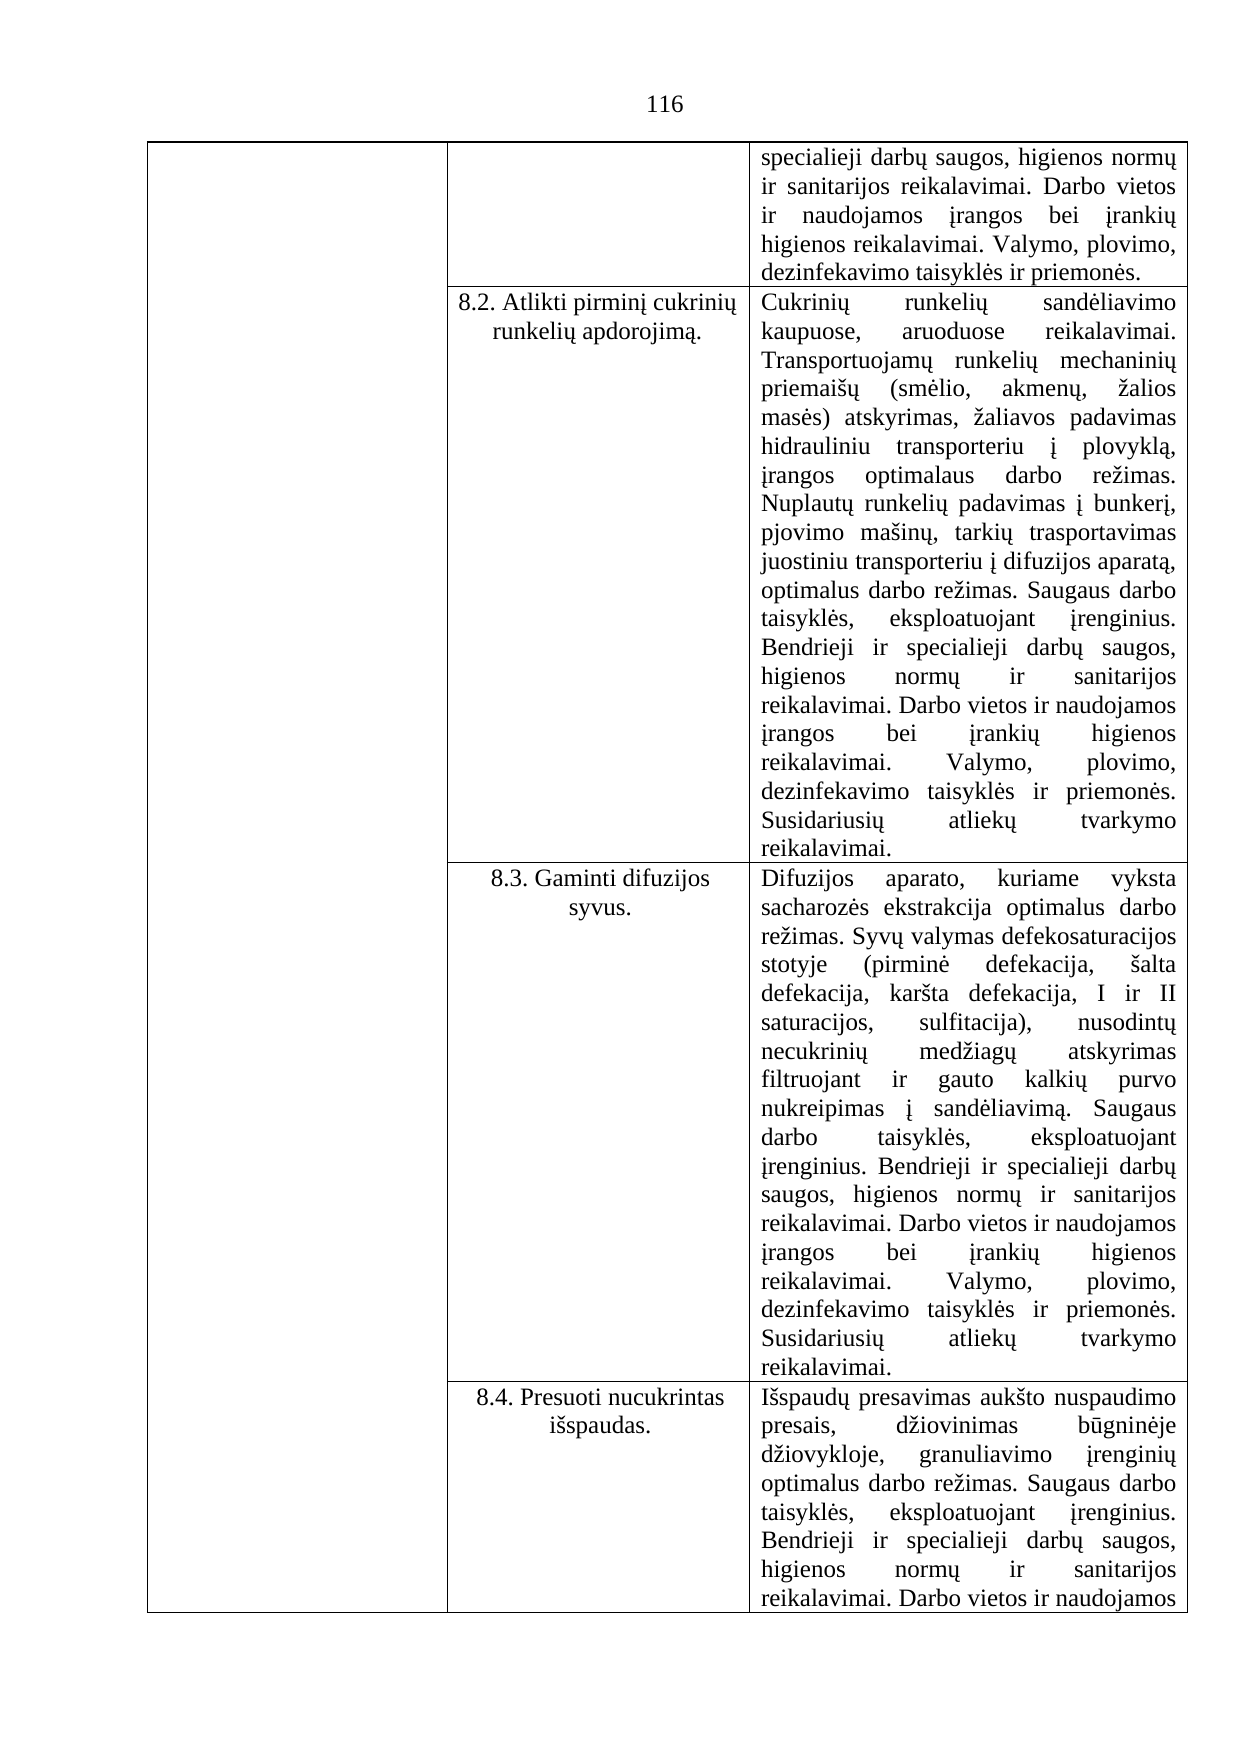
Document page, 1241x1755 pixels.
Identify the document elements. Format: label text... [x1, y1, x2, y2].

table_cell Difuzijos aparato, kuriame vyksta sacharozės ekstrakcija optimalus darbo režimas. Syvų valymas defekosaturacijos stotyje (pirminė defekacija, šalta defekacija, karšta defekacija, I ir II saturacijos, sulfitacija), nusodintų necukrinių medžiagų atskyrimas filtruojant ir gauto kalkių purvo nukreipimas į sandėliavimą. Saugaus darbo taisyklės, eksploatuojant įrenginius. Bendrieji ir specialieji darbų saugos, higienos normų ir sanitarijos reikalavimai. Darbo vietos ir naudojamos įrangos bei įrankių higienos reikalavimai. Valymo, plovimo, dezinfekavimo taisyklės ir priemonės. Susidariusių atliekų tvarkymo reikalavimai. [750, 863, 1187, 1381]
table_cell [148, 143, 447, 1612]
table_cell 8.4. Presuoti nucukrintas išspaudas. [448, 1382, 749, 1612]
table_cell 8.3. Gaminti difuzijos syvus. [448, 863, 749, 1381]
table_cell specialieji darbų saugos, higienos normų ir sanitarijos reikalavimai. Darbo vietos ir naudojamos įrangos bei įrankių higienos reikalavimai. Valymo, plovimo, dezinfekavimo taisyklės ir priemonės. [750, 143, 1187, 286]
table_cell 8.2. Atlikti pirminį cukrinių runkelių apdorojimą. [448, 287, 749, 862]
table_cell [448, 143, 749, 286]
table_cell Išspaudų presavimas aukšto nuspaudimo presais, džiovinimas būgninėje džiovykloje, granuliavimo įrenginių optimalus darbo režimas. Saugaus darbo taisyklės, eksploatuojant įrenginius. Bendrieji ir specialieji darbų saugos, higienos normų ir sanitarijos reikalavimai. Darbo vietos ir naudojamos [750, 1382, 1187, 1612]
table_cell Cukrinių runkelių sandėliavimo kaupuose, aruoduose reikalavimai. Transportuojamų runkelių mechaninių priemaišų (smėlio, akmenų, žalios masės) atskyrimas, žaliavos padavimas hidrauliniu transporteriu į plovyklą, įrangos optimalaus darbo režimas. Nuplautų runkelių padavimas į bunkerį, pjovimo mašinų, tarkių trasportavimas juostiniu transporteriu į difuzijos aparatą, optimalus darbo režimas. Saugaus darbo taisyklės, eksploatuojant įrenginius. Bendrieji ir specialieji darbų saugos, higienos normų ir sanitarijos reikalavimai. Darbo vietos ir naudojamos įrangos bei įrankių higienos reikalavimai. Valymo, plovimo, dezinfekavimo taisyklės ir priemonės. Susidariusių atliekų tvarkymo reikalavimai. [750, 287, 1187, 862]
